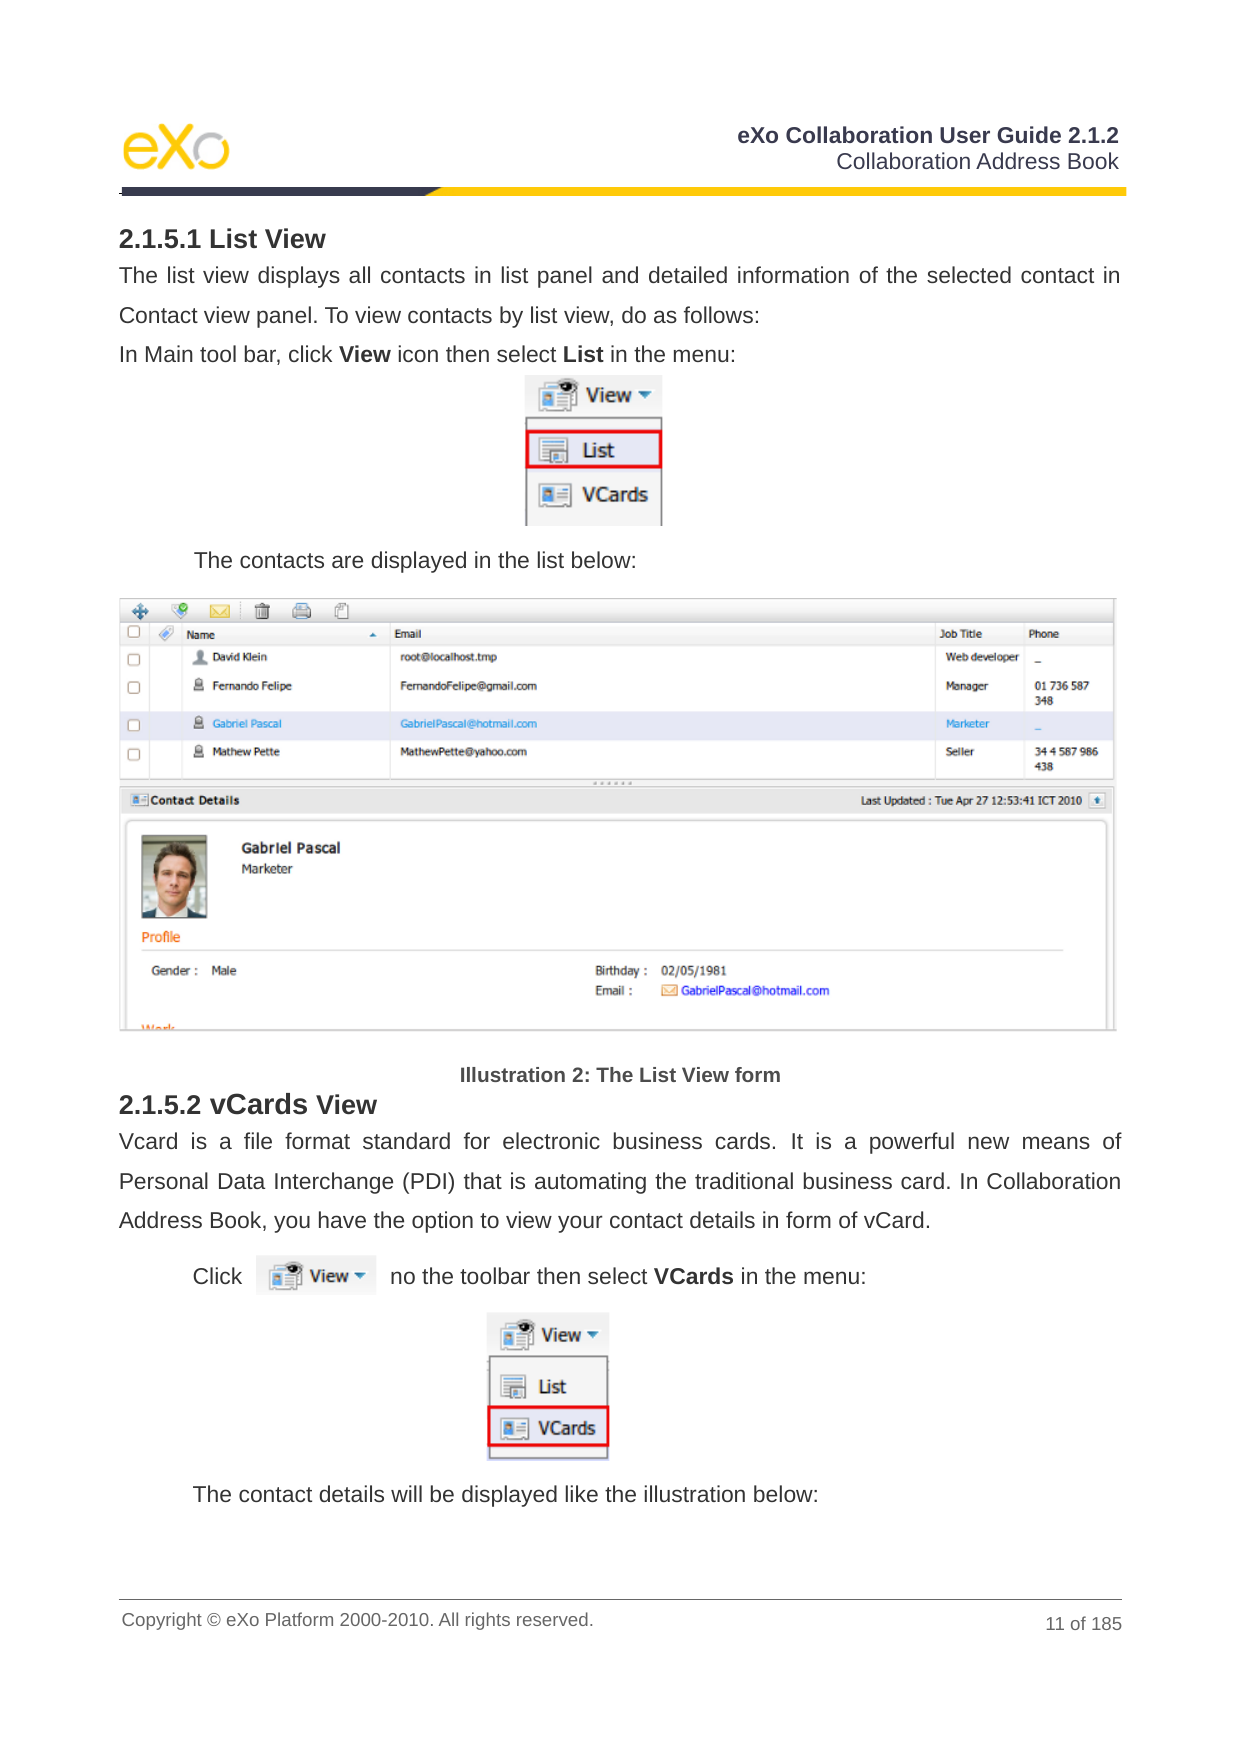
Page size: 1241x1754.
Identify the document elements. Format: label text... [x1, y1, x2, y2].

picture [119, 598, 1117, 1032]
text Click no the toolbar then select VCards in the menu: [192, 1247, 1122, 1302]
picture [486, 1311, 610, 1461]
text In Main tool bar, click View icon then select List in the menu: [45, 341, 1122, 368]
text Vcard is a file format standard for electronic business cards. It is a powerful new means of Personal Data Interchange (PDI) that is automating the traditional business card. In Collaboration Address Book, you have the option to view your contact details in form of vCard. [118, 1128, 1122, 1234]
subtitle List View [118, 223, 1122, 255]
subtitle vCards View [118, 1087, 1122, 1121]
list The contacts are displayed in the list below: [156, 526, 1122, 573]
subtitle [101, 586, 1139, 661]
text Illustration 2: The List View form [101, 1032, 1139, 1087]
text The contact details will be displayed like the illustration below: [192, 1461, 1122, 1507]
picture [123, 123, 230, 170]
picture [121, 187, 1127, 196]
picture [524, 375, 663, 526]
picture [256, 1254, 377, 1295]
text The list view displays all contacts in list panel and detailed information of the selected contact in Contact view panel. To view contacts by list view, do as follows: [118, 262, 1122, 328]
